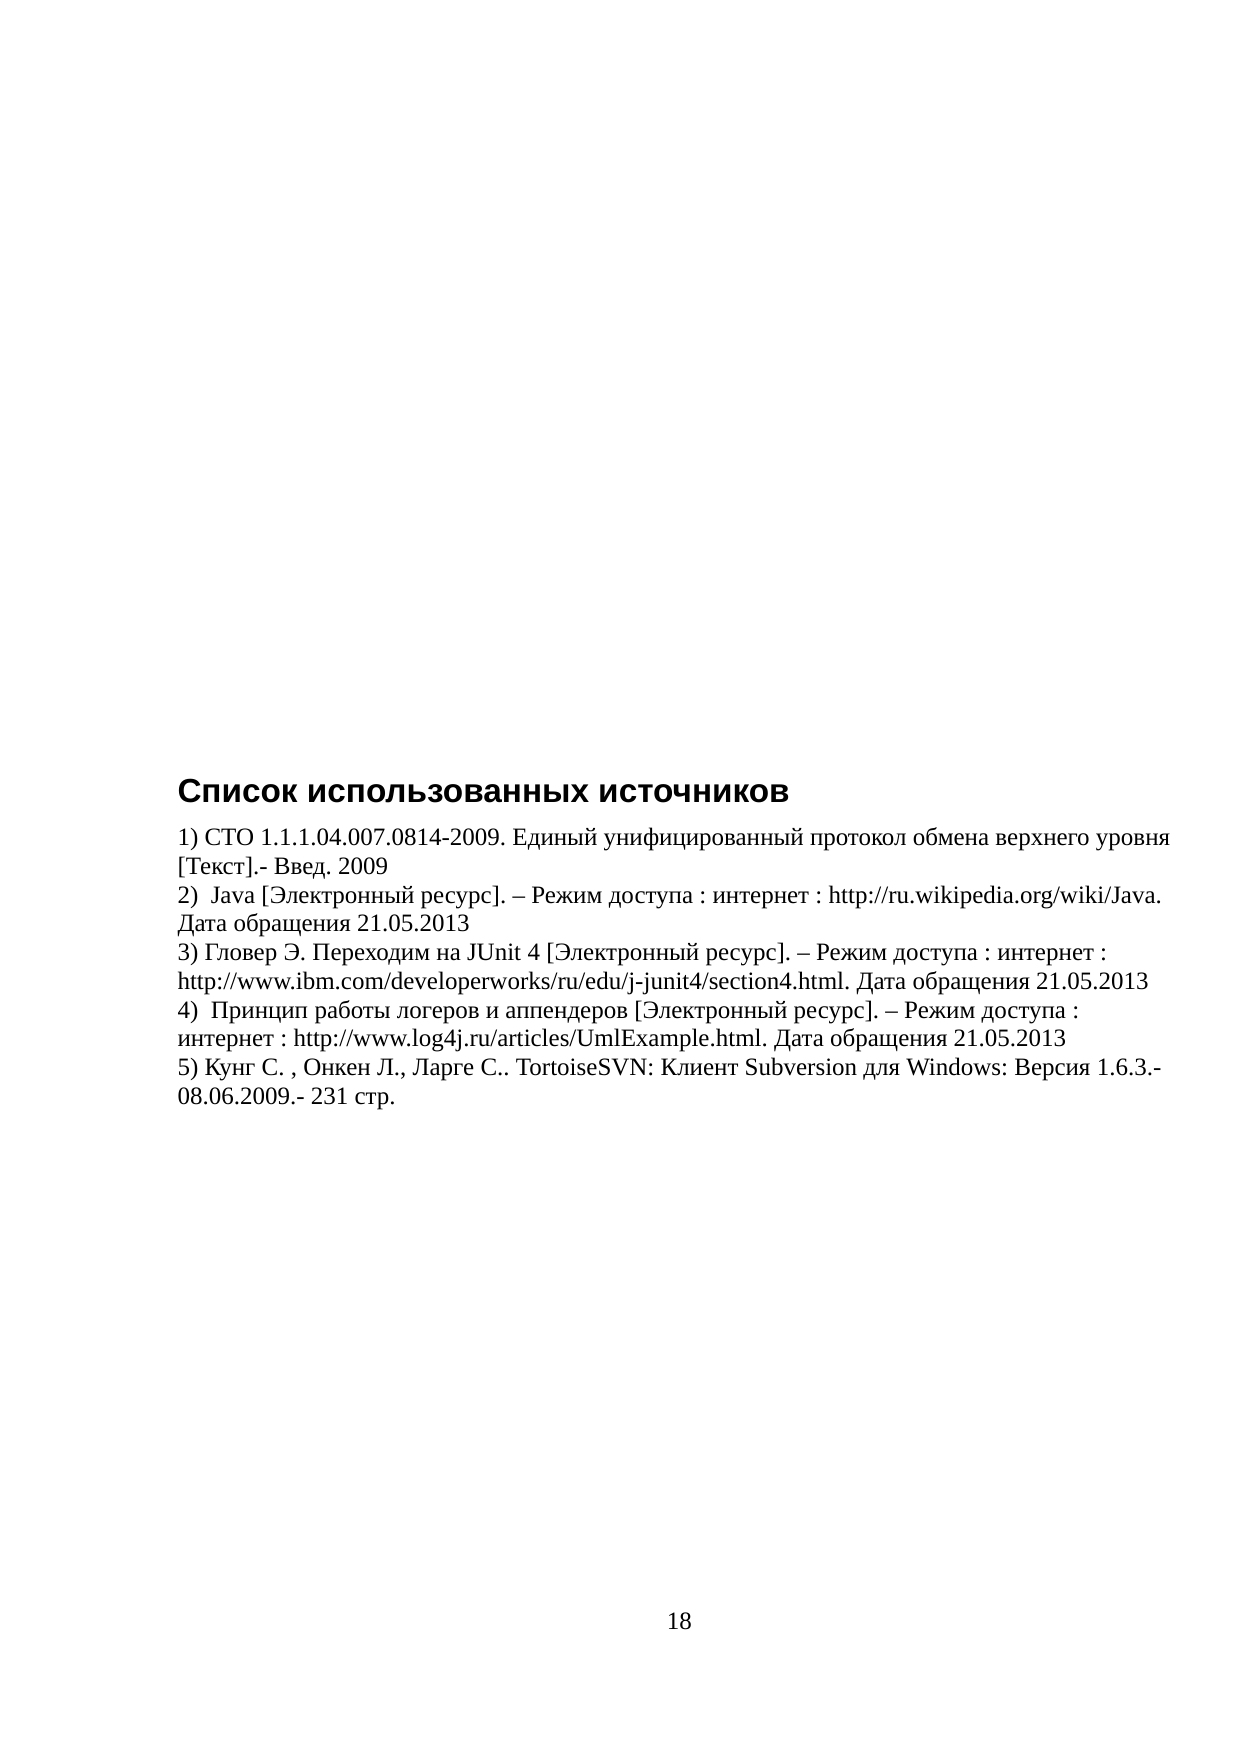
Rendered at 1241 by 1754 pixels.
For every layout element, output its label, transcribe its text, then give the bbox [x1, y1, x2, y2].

text 2) Java [Электронный ресурс]. – Режим доступа : интернет : http://ru.wikipedia.org/wiki/Java. Дата обращения 21.05.2013 [177, 880, 1181, 937]
text 3) Гловер Э. Переходим на JUnit 4 [Электронный ресурс]. – Режим доступа : интернет : http://www.ibm.com/developerworks/ru/edu/j-junit4/section4.html. Дата обращения 21.05.2013 [177, 937, 1181, 995]
text 1) СТО 1.1.1.04.007.0814-2009. Единый унифицированный протокол обмена верхнего уровня [Текст].- Введ. 2009 [177, 822, 1181, 880]
subtitle Список использованных источников [177, 771, 1181, 810]
text 5) Кунг С. , Онкен Л., Ларге С.. TortoiseSVN: Клиент Subversion для Windows: Версия 1.6.3.- 08.06.2009.- 231 стр. [177, 1052, 1181, 1110]
text 4) Принцип работы логеров и аппендеров [Электронный ресурс]. – Режим доступа : интернет : http://www.log4j.ru/articles/UmlExample.html. Дата обращения 21.05.2013 [177, 995, 1181, 1052]
